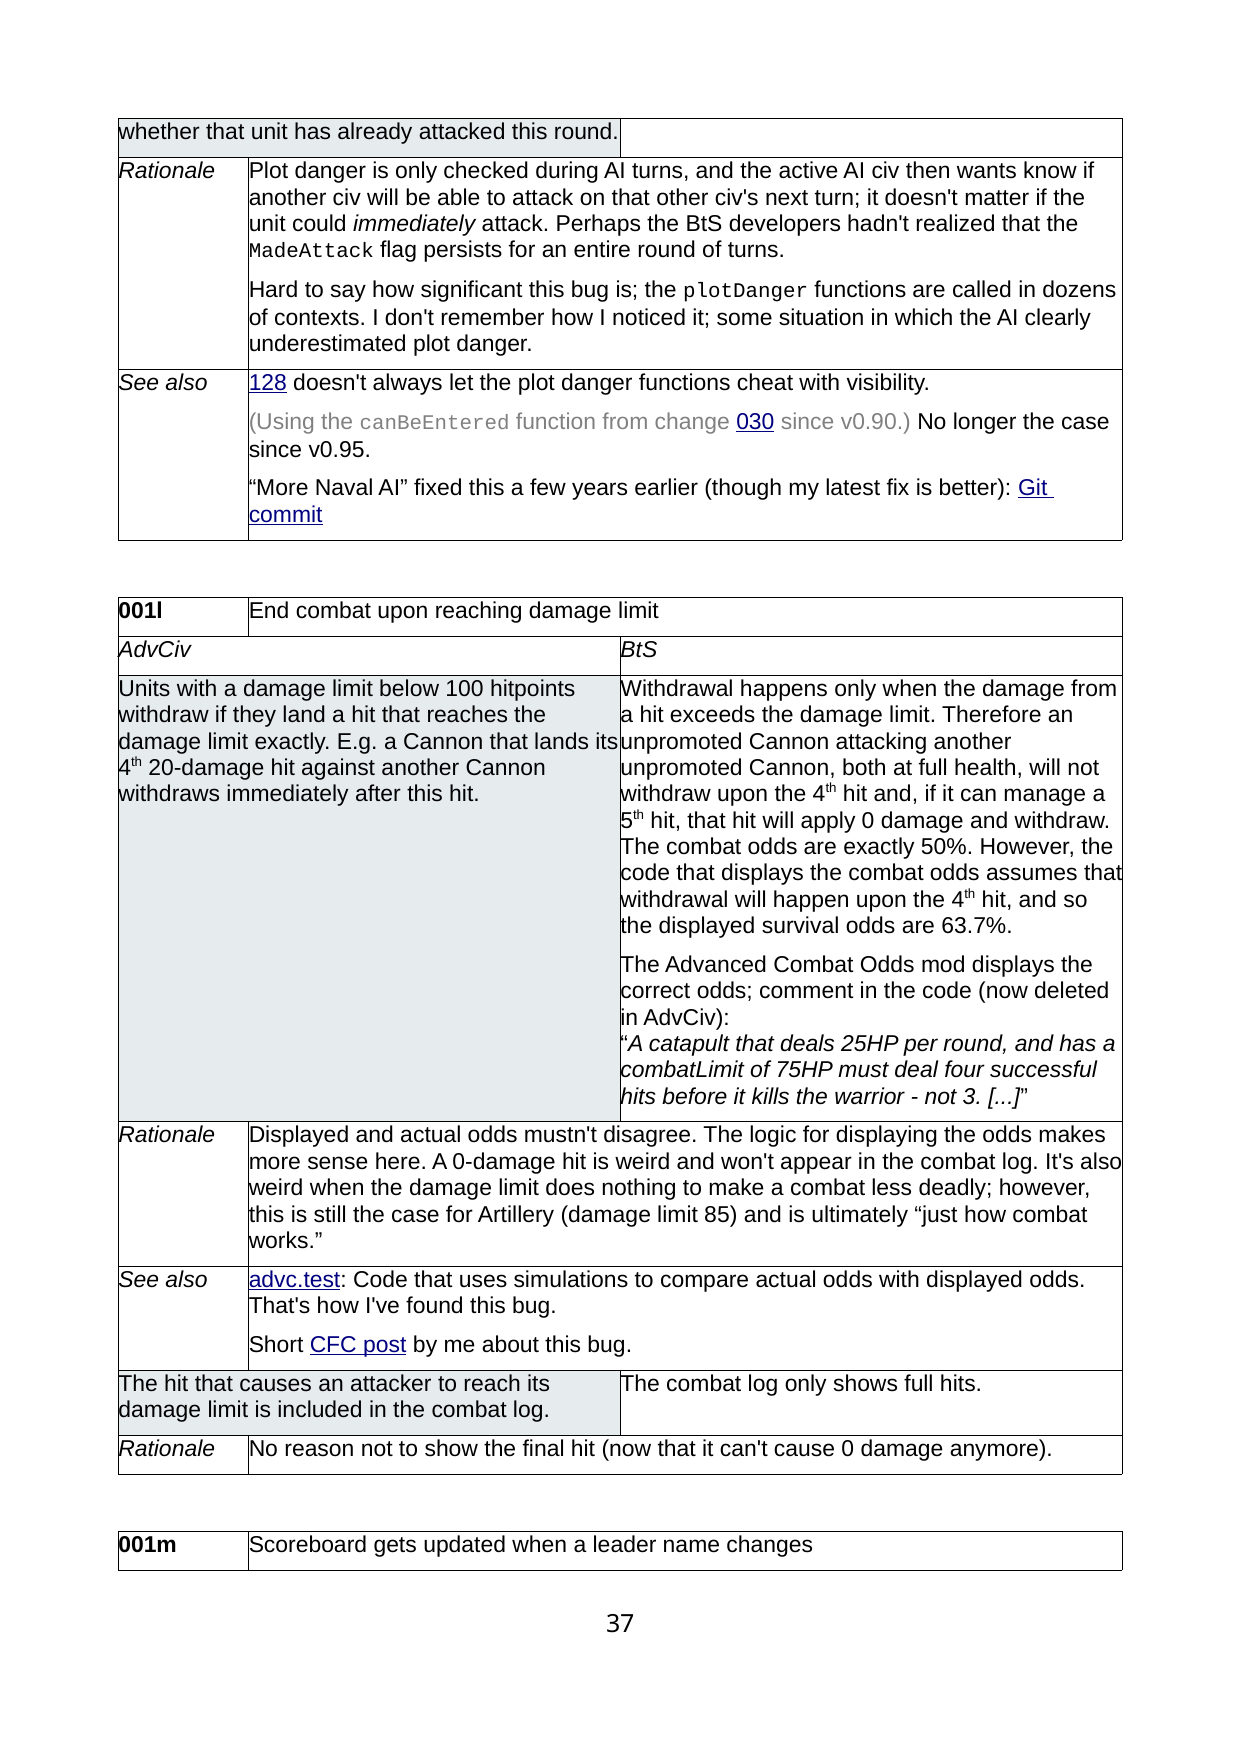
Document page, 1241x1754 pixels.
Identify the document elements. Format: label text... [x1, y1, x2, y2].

table_header End combat upon reaching damage limit [249, 598, 1122, 636]
table_cell Plot danger is only checked during AI turns, and the active AI civ then wants know if another civ will be able to attack on that other civ's next turn; it doesn't matter if the unit could immediately attack. Perhaps the BtS developers hadn't realized that the MadeAttack flag persists for an entire round of turns. Hard to say how significant this bug is; the plotDanger functions are called in dozens of contexts. I don't remember how I noticed it; some situation in which the AI clearly underestimated plot danger. [249, 158, 1122, 369]
table_cell AdvCiv [119, 637, 620, 675]
table_header 001l [119, 598, 248, 636]
table_cell The hit that causes an attacker to reach its damage limit is included in the combat log. [119, 1371, 620, 1435]
table_cell whether that unit has already attacked this round. [119, 119, 620, 157]
table_cell The combat log only shows full hits. [621, 1371, 1122, 1435]
table_cell See also [119, 1267, 248, 1369]
table_cell [621, 119, 1122, 157]
table_cell Rationale [119, 158, 248, 369]
table_cell Rationale [119, 1122, 248, 1266]
table_header 001m [119, 1532, 248, 1570]
table_cell BtS [621, 637, 1122, 675]
table_cell Withdrawal happens only when the damage from a hit exceeds the damage limit. Therefore an unpromoted Cannon attacking another unpromoted Cannon, both at full health, will not withdraw upon the 4th hit and, if it can manage a 5th hit, that hit will apply 0 damage and withdraw. The combat odds are exactly 50%. However, the code that displays the combat odds assumes that withdrawal will happen upon the 4th hit, and so the displayed survival odds are 63.7%. The Advanced Combat Odds mod displays the correct odds; comment in the code (now deleted in AdvCiv): “A catapult that deals 25HP per round, and has a combatLimit of 75HP must deal four successful hits before it kills the warrior - not 3. [...]” [621, 676, 1122, 1121]
table_cell Displayed and actual odds mustn't disagree. The logic for displaying the odds makes more sense here. A 0-damage hit is weird and won't appear in the combat log. It's also weird when the damage limit does nothing to make a combat less deadly; however, this is still the case for Artillery (damage limit 85) and is ultimately “just how combat works.” [249, 1122, 1122, 1266]
table_cell Units with a damage limit below 100 hitpoints withdraw if they land a hit that reaches the damage limit exactly. E.g. a Cannon that lands its 4th 20-damage hit against another Cannon withdraws immediately after this hit. [119, 676, 620, 1121]
table_cell advc.test: Code that uses simulations to compare actual odds with displayed odds. That's how I've found this bug. Short CFC post by me about this bug. [249, 1267, 1122, 1369]
table_cell See also [119, 370, 248, 539]
table_cell 128 doesn't always let the plot danger functions cheat with visibility. (Using the canBeEntered function from change 030 since v0.90.) No longer the case since v0.95. “More Naval AI” fixed this a few years earlier (though my latest fix is better): Git commit [249, 370, 1122, 539]
table_cell Rationale [119, 1436, 248, 1474]
table_cell No reason not to show the final hit (now that it can't cause 0 damage anymore). [249, 1436, 1122, 1474]
table_header Scoreboard gets updated when a leader name changes [249, 1532, 1122, 1570]
